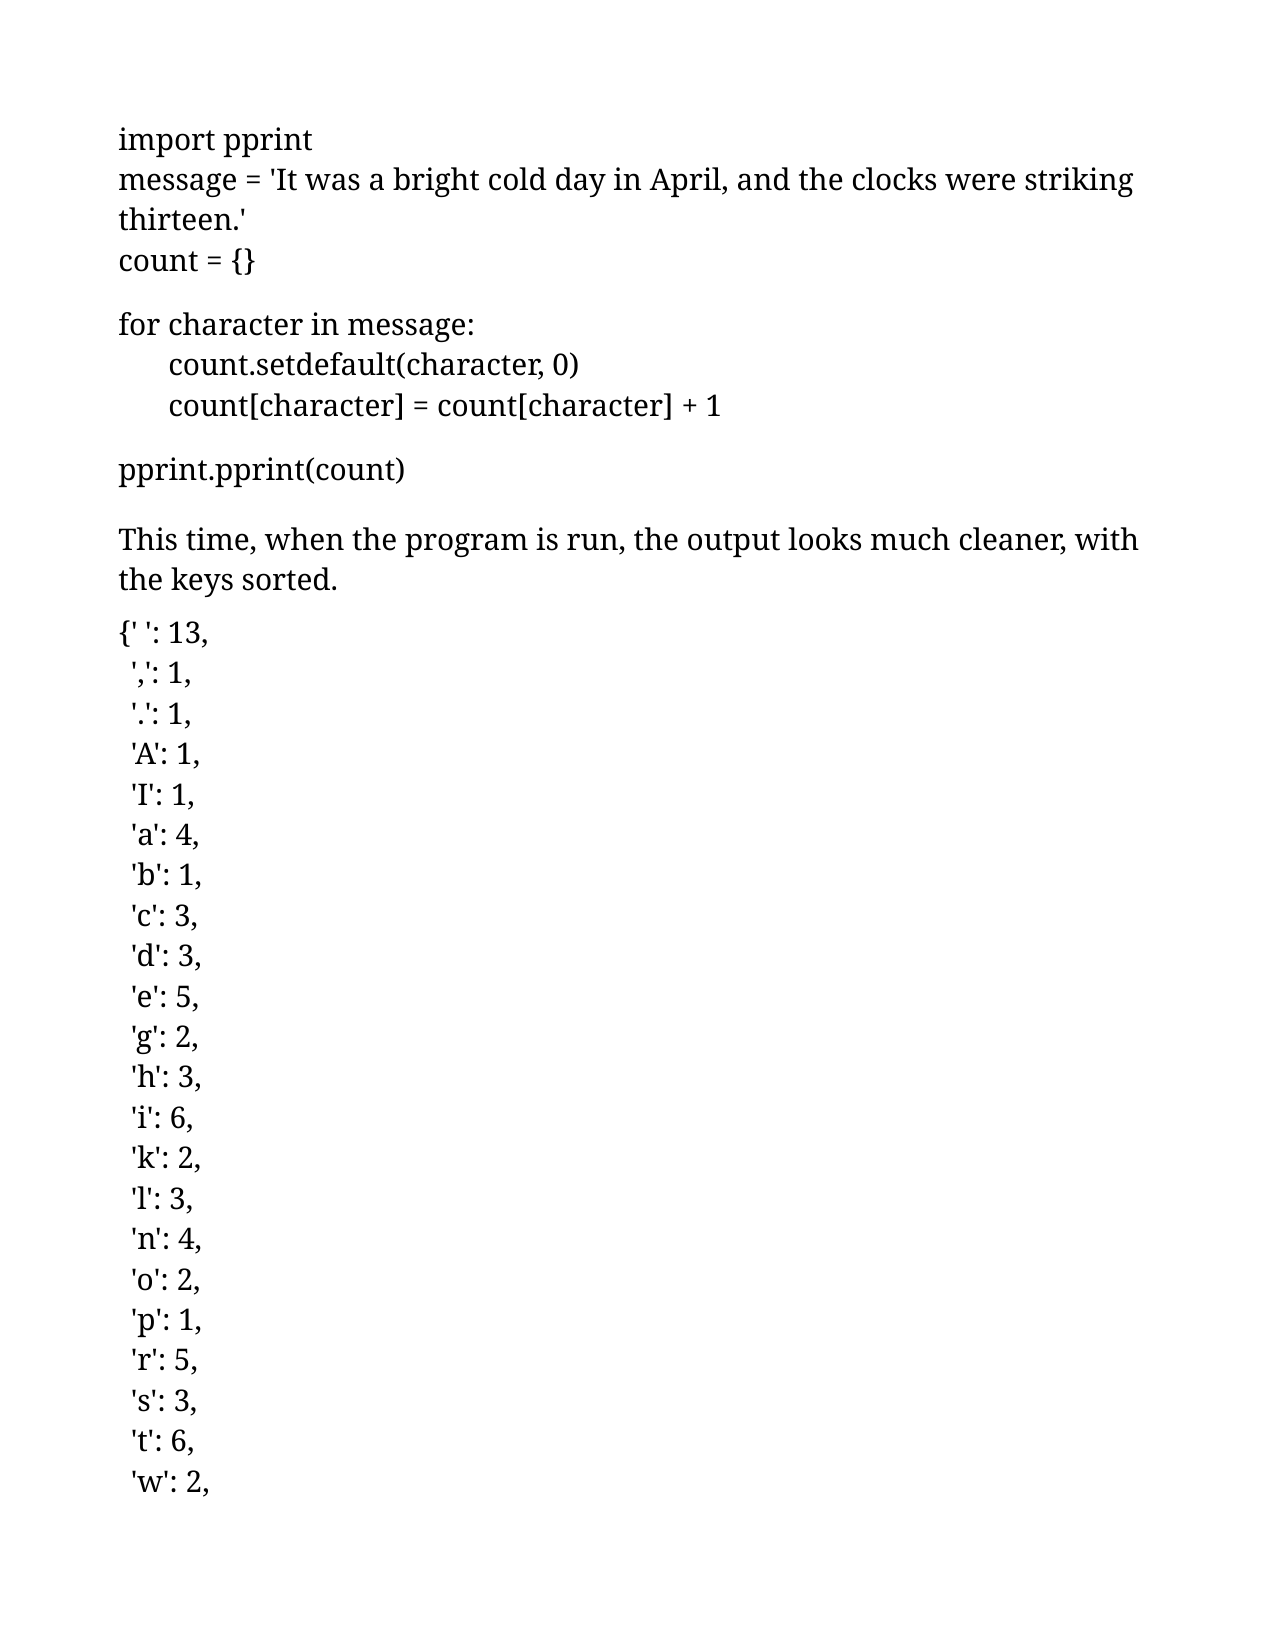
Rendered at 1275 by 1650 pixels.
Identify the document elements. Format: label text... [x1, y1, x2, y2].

text 'p': 1, [118, 1299, 1157, 1339]
text 'i': 6, [118, 1097, 1157, 1137]
text 'g': 2, [118, 1016, 1157, 1056]
text 'd': 3, [118, 935, 1157, 975]
text '.': 1, [118, 692, 1157, 733]
text thirteen.' [118, 199, 1157, 239]
text pprint.pprint(count) [118, 448, 1157, 489]
text 'c': 3, [118, 894, 1157, 935]
text count = {} [118, 239, 1157, 280]
text 'r': 5, [118, 1339, 1157, 1379]
text ',': 1, [118, 652, 1157, 692]
text This time, when the program is run, the output looks much cleaner, with the keys sorted. [118, 518, 1157, 599]
text {' ': 13, [118, 612, 1157, 652]
text 't': 6, [118, 1420, 1157, 1460]
text 'o': 2, [118, 1258, 1157, 1299]
text 'h': 3, [118, 1056, 1157, 1097]
text message = 'It was a bright cold day in April, and the clocks were striking [118, 158, 1157, 199]
text 'w': 2, [118, 1460, 1157, 1501]
text 'b': 1, [118, 854, 1157, 894]
text 'I': 1, [118, 773, 1157, 814]
text count.setdefault(character, 0) [118, 344, 1157, 384]
text 'k': 2, [118, 1137, 1157, 1177]
text 's': 3, [118, 1379, 1157, 1420]
text for character in message: [118, 303, 1157, 344]
text import pprint [118, 118, 1157, 158]
text 'l': 3, [118, 1177, 1157, 1218]
text 'n': 4, [118, 1218, 1157, 1258]
text 'e': 5, [118, 975, 1157, 1016]
text 'A': 1, [118, 733, 1157, 773]
text count[character] = count[character] + 1 [118, 384, 1157, 425]
text 'a': 4, [118, 814, 1157, 854]
